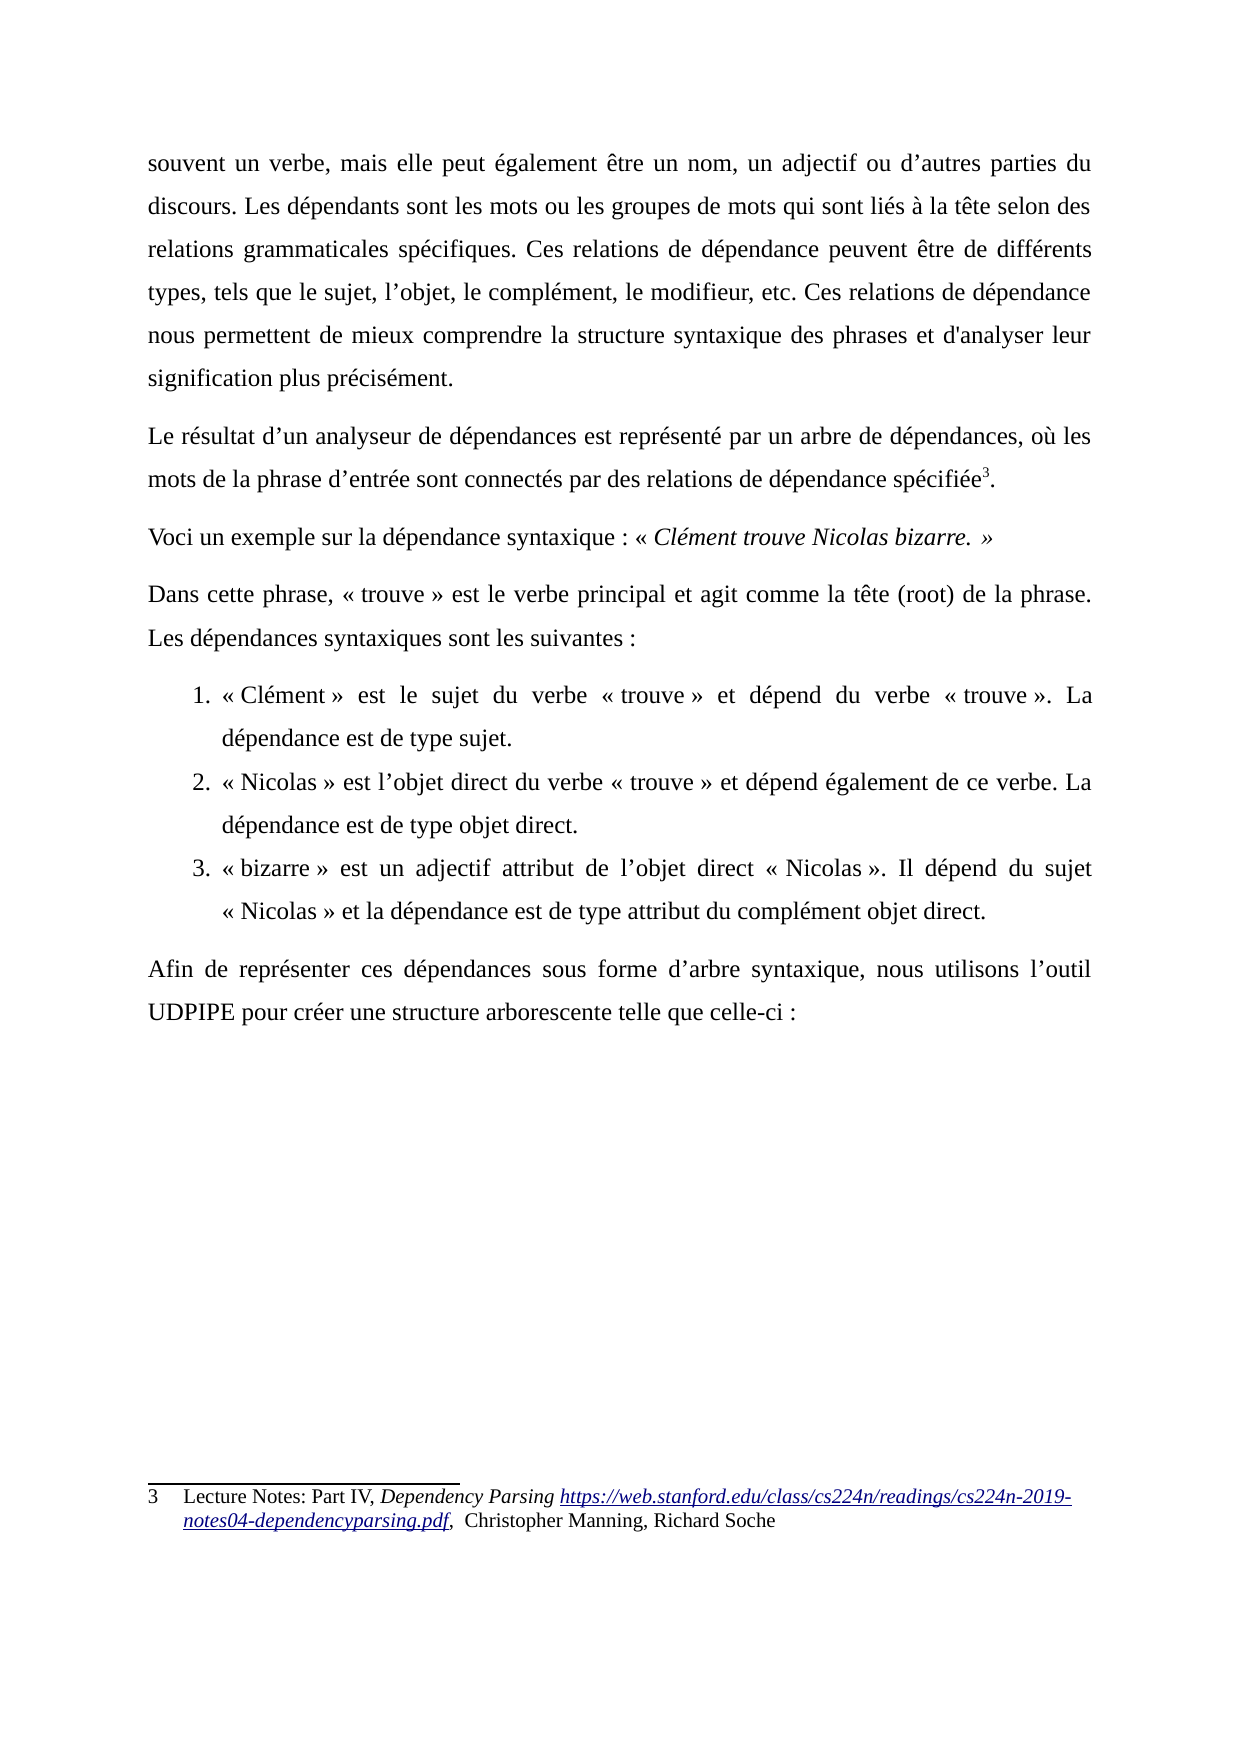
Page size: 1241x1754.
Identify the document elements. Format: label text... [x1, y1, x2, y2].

list « Nicolas » est l’objet direct du verbe « trouve » et dépend également de ce verbe. La dépendance est de type objet direct. [192, 767, 1092, 838]
text Le résultat d’un analyseur de dépendances est représenté par un arbre de dépendances, où les mots de la phrase d’entrée sont connectés par des relations de dépendance spécifiée. [148, 421, 1092, 493]
text Dans cette phrase, « trouve » est le verbe principal et agit comme la tête (root) de la phrase. Les dépendances syntaxiques sont les suivantes : [148, 579, 1092, 651]
list « bizarre » est un adjectif attribut de l’objet direct « Nicolas ». Il dépend du sujet « Nicolas » et la dépendance est de type attribut du complément objet direct. [192, 853, 1092, 925]
text Afin de représenter ces dépendances sous forme d’arbre syntaxique, nous utilisons l’outil UDPIPE pour créer une structure arborescente telle que celle-ci : [148, 954, 1092, 1026]
list « Clément » est le sujet du verbe « trouve » et dépend du verbe « trouve ». La dépendance est de type sujet. [192, 680, 1092, 752]
text Lecture Notes: Part IV, Dependency Parsing https://web.stanford.edu/class/cs224n/readings/cs224n-2019-notes04-dependencyparsing.pdf, Christopher Manning, Richard Soche [148, 1484, 1092, 1532]
text souvent un verbe, mais elle peut également être un nom, un adjectif ou d’autres parties du discours. Les dépendants sont les mots ou les groupes de mots qui sont liés à la tête selon des relations grammaticales spécifiques. Ces relations de dépendance peuvent être de différents types, tels que le sujet, l’objet, le complément, le modifieur, etc. Ces relations de dépendance nous permettent de mieux comprendre la structure syntaxique des phrases et d'analyser leur signification plus précisément. [148, 148, 1092, 392]
text Voci un exemple sur la dépendance syntaxique : « Clément trouve Nicolas bizarre. » [148, 522, 1092, 551]
